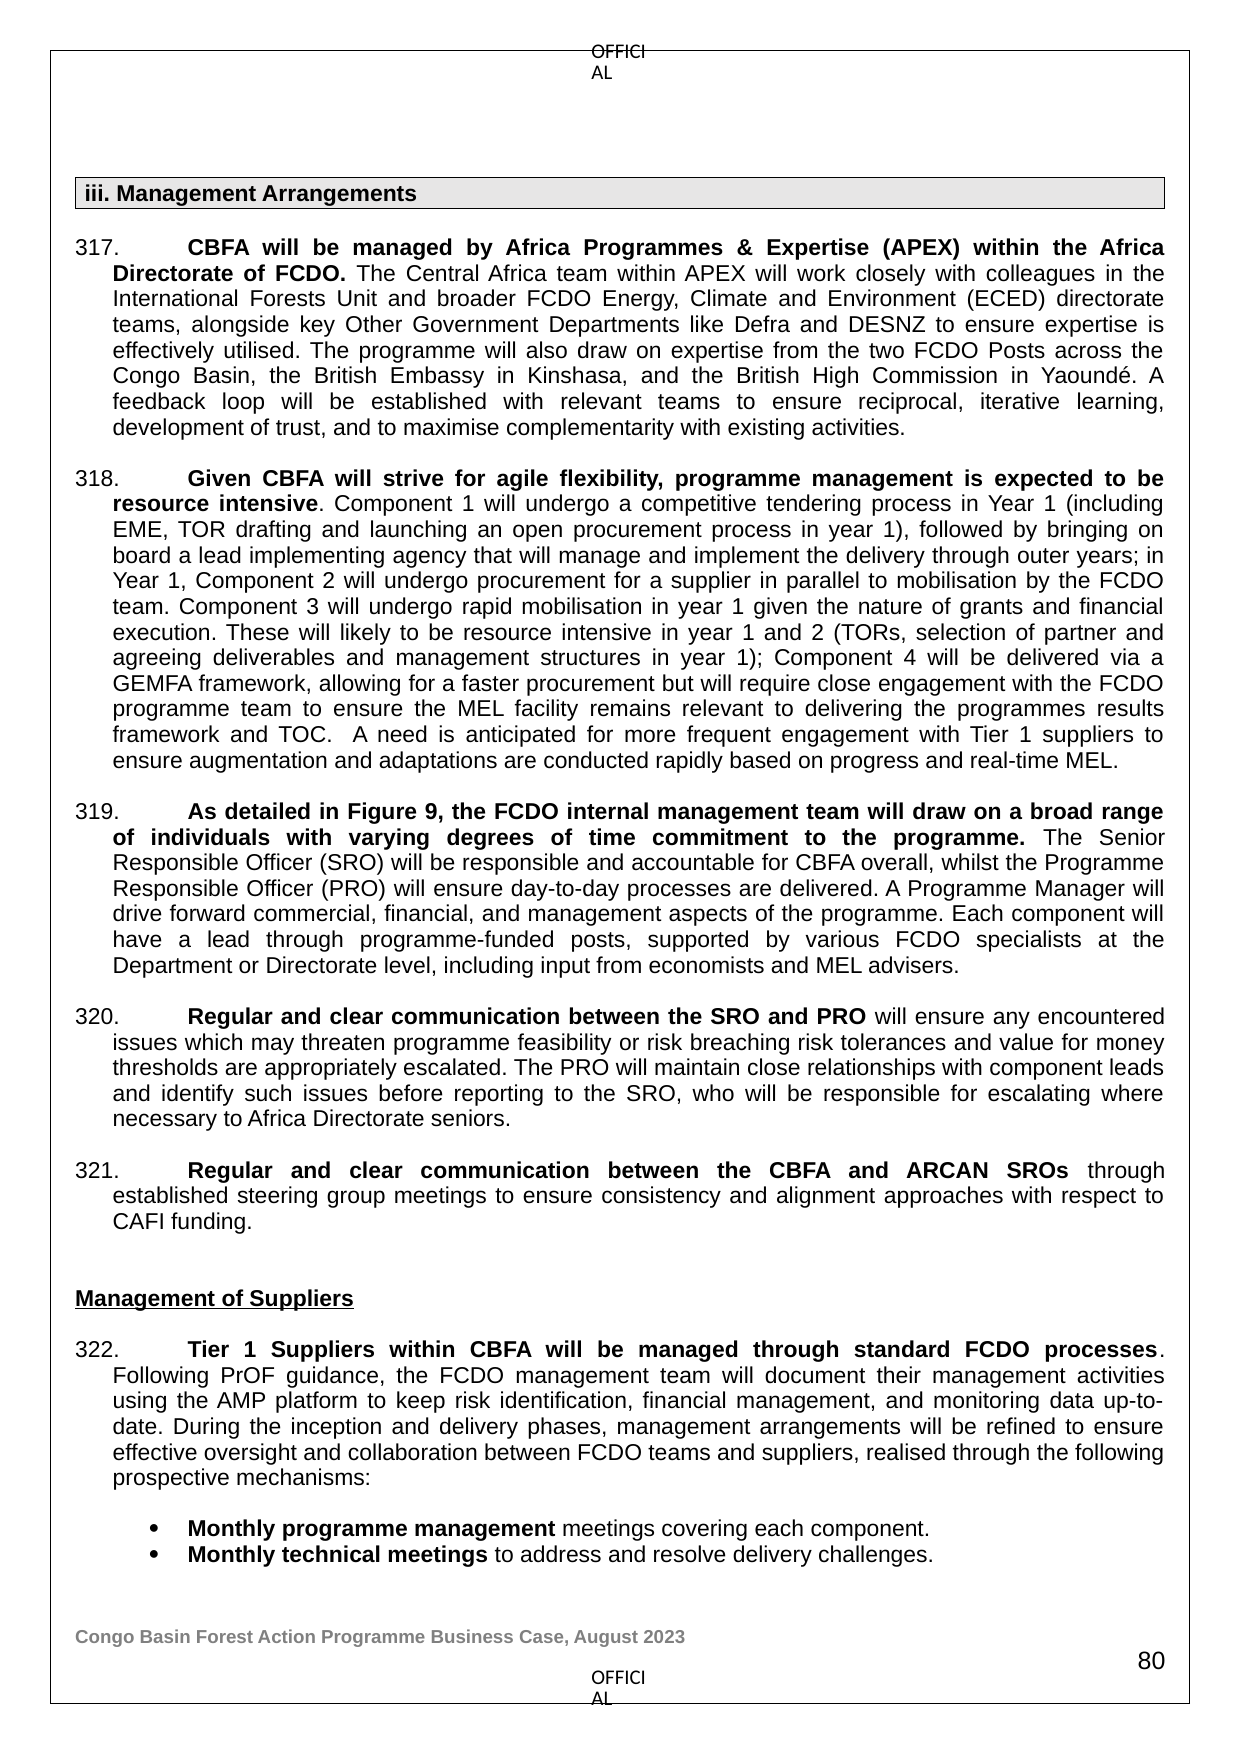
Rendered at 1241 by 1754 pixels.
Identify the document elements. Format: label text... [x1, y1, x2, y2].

list Monthly technical meetings to address and resolve delivery challenges. [150, 1542, 1165, 1567]
list Regular and clear communication between the SRO and PRO will ensure any encountered issues which may threaten programme feasibility or risk breaching risk tolerances and value for money thresholds are appropriately escalated. The PRO will maintain close relationships with component leads and identify such issues before reporting to the SRO, who will be responsible for escalating where necessary to Africa Directorate seniors. [75, 1003, 1165, 1132]
list Regular and clear communication between the CBFA and ARCAN SROs through established steering group meetings to ensure consistency and alignment approaches with respect to CAFI funding. [75, 1157, 1165, 1234]
list Given CBFA will strive for agile flexibility, programme management is expected to be resource intensive. Component 1 will undergo a competitive tendering process in Year 1 (including EME, TOR drafting and launching an open procurement process in year 1), followed by bringing on board a lead implementing agency that will manage and implement the delivery through outer years; in Year 1, Component 2 will undergo procurement for a supplier in parallel to mobilisation by the FCDO team. Component 3 will undergo rapid mobilisation in year 1 given the nature of grants and financial execution. These will likely to be resource intensive in year 1 and 2 (TORs, selection of partner and agreeing deliverables and management structures in year 1); Component 4 will be delivered via a GEMFA framework, allowing for a faster procurement but will require close engagement with the FCDO programme team to ensure the MEL facility remains relevant to delivering the programmes results framework and TOC. A need is anticipated for more frequent engagement with Tier 1 suppliers to ensure augmentation and adaptations are conducted rapidly based on progress and real-time MEL. [75, 465, 1165, 773]
list CBFA will be managed by Africa Programmes & Expertise (APEX) within the Africa Directorate of FCDO. The Central Africa team within APEX will work closely with colleagues in the International Forests Unit and broader FCDO Energy, Climate and Environment (ECED) directorate teams, alongside key Other Government Departments like Defra and DESNZ to ensure expertise is effectively utilised. The programme will also draw on expertise from the two FCDO Posts across the Congo Basin, the British Embassy in Kinshasa, and the British High Commission in Yaoundé. A feedback loop will be established with relevant teams to ensure reciprocal, iterative learning, development of trust, and to maximise complementarity with existing activities. [75, 235, 1165, 440]
list Tier 1 Suppliers within CBFA will be managed through standard FCDO processes. Following PrOF guidance, the FCDO management team will document their management activities using the AMP platform to keep risk identification, financial management, and monitoring data up-to-date. During the inception and delivery phases, management arrangements will be refined to ensure effective oversight and collaboration between FCDO teams and suppliers, realised through the following prospective mechanisms: [75, 1337, 1165, 1490]
list As detailed in Figure 9, the FCDO internal management team will draw on a broad range of individuals with varying degrees of time commitment to the programme. The Senior Responsible Officer (SRO) will be responsible and accountable for CBFA overall, whilst the Programme Responsible Officer (PRO) will ensure day-to-day processes are delivered. A Programme Manager will drive forward commercial, financial, and management aspects of the programme. Each component will have a lead through programme-funded posts, supported by various FCDO specialists at the Department or Directorate level, including input from economists and MEL advisers. [75, 798, 1165, 978]
text Management of Suppliers [75, 1285, 1165, 1311]
list Monthly programme management meetings covering each component. [150, 1516, 1165, 1542]
subtitle iii. Management Arrangements [76, 178, 1164, 208]
